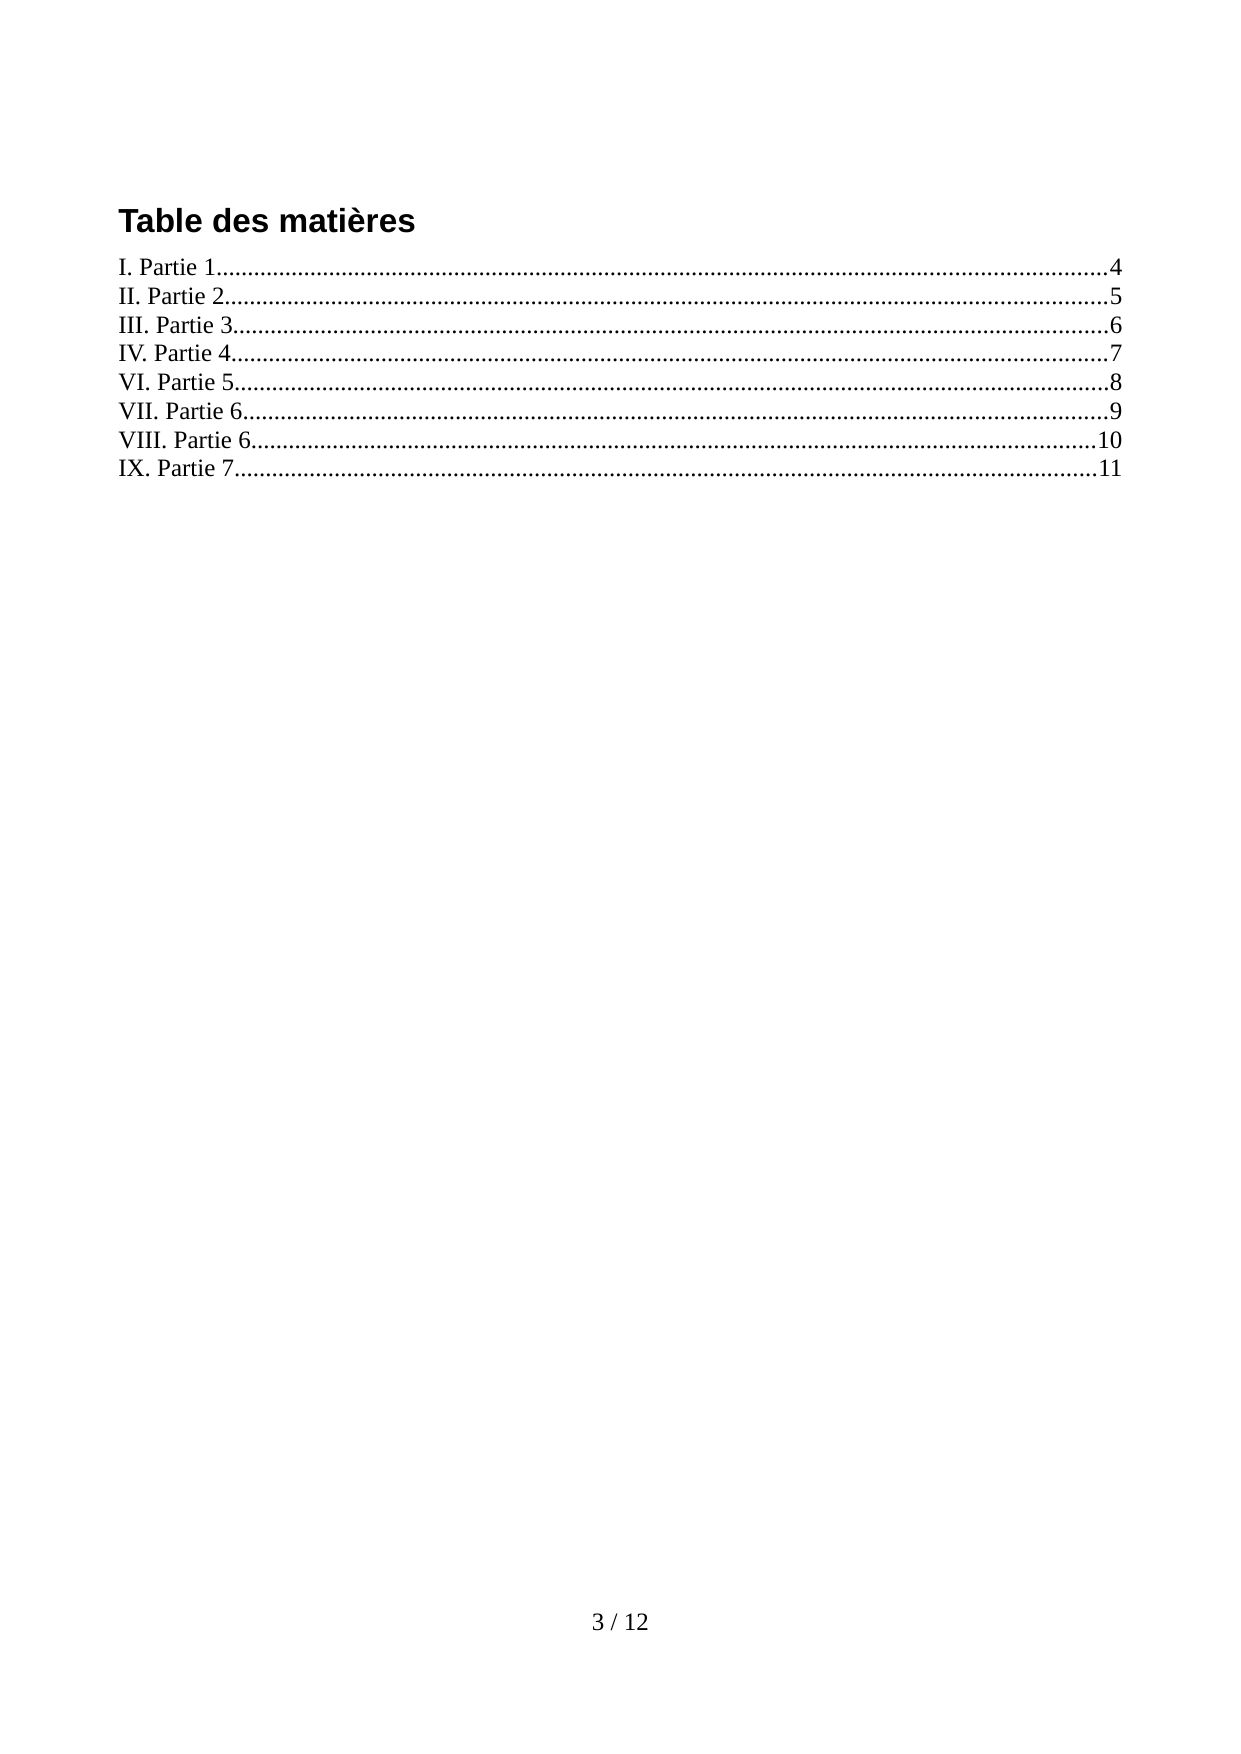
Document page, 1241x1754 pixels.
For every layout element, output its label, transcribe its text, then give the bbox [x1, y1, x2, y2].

text IV. Partie 4 7 [118, 338, 1122, 367]
text I. Partie 1 4 [118, 252, 1122, 281]
text III. Partie 3 6 [118, 310, 1122, 338]
text VI. Partie 5 8 [118, 367, 1122, 396]
subtitle Table des matières [118, 201, 1122, 240]
text VIII. Partie 6 10 [118, 425, 1122, 453]
text II. Partie 2 5 [118, 281, 1122, 310]
text VII. Partie 6 9 [118, 396, 1122, 425]
text IX. Partie 7 11 [118, 453, 1122, 482]
